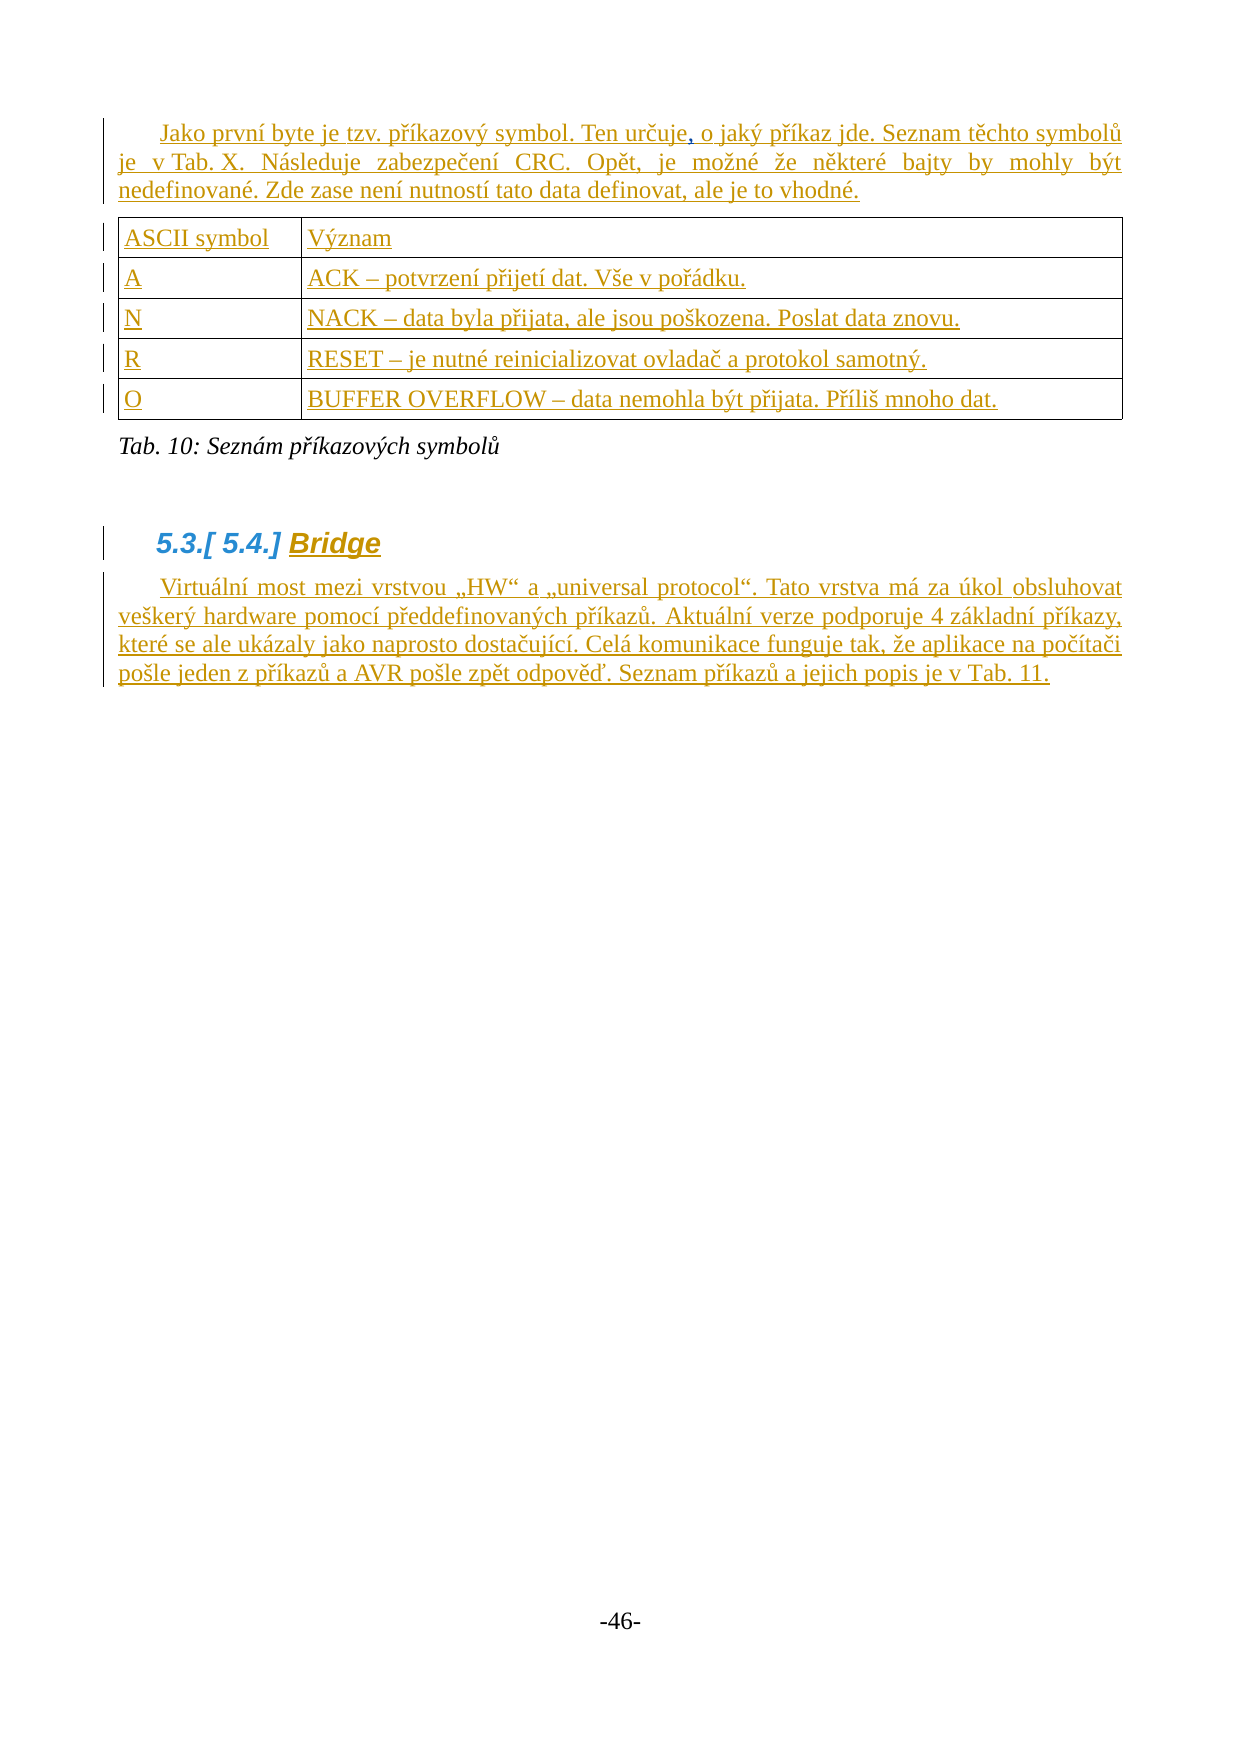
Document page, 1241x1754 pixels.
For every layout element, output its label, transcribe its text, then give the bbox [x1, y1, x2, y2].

table_header ASCII symbol [119, 218, 301, 257]
text Jako první byte je tzv. příkazový symbol. Ten určuje, o jaký příkaz jde. Seznam těchto symbolů je v Tab. X. Následuje zabezpečení CRC. Opět, je možné že některé bajty by mohly být [118, 118, 1122, 172]
table_cell A [119, 258, 301, 297]
subtitle Bridge [148, 526, 1122, 559]
table_cell O [119, 379, 301, 418]
table_header Význam [302, 218, 1122, 257]
table_cell NACK – data byla přijata, ale jsou poškozena. Poslat data znovu. [302, 299, 1122, 338]
text nedefinované. Zde zase není nutností tato data definovat, ale je to vhodné. [118, 173, 1122, 204]
text Tab. 10: Seznám příkazových symbolů [118, 431, 1122, 460]
table_cell R [119, 339, 301, 378]
table_cell ACK – potvrzení přijetí dat. Vše v pořádku. [302, 258, 1122, 297]
text pošle jeden z příkazů a AVR pošle zpět odpověď. Seznam příkazů a jejich popis je v Tab. 11. [118, 656, 1122, 687]
text Virtuální most mezi vrstvou „HW“ a „universal protocol“. Tato vrstva má za úkol obsluhovat veškerý hardware pomocí předdefinovaných příkazů. Aktuální verze podporuje 4 základní příkazy, [118, 572, 1122, 626]
text které se ale ukázaly jako naprosto dostačující. Celá komunikace funguje tak, že aplikace na počítači [118, 627, 1122, 654]
table_cell BUFFER OVERFLOW – data nemohla být přijata. Příliš mnoho dat. [302, 379, 1122, 418]
table_cell N [119, 299, 301, 338]
table_cell RESET – je nutné reinicializovat ovladač a protokol samotný. [302, 339, 1122, 378]
